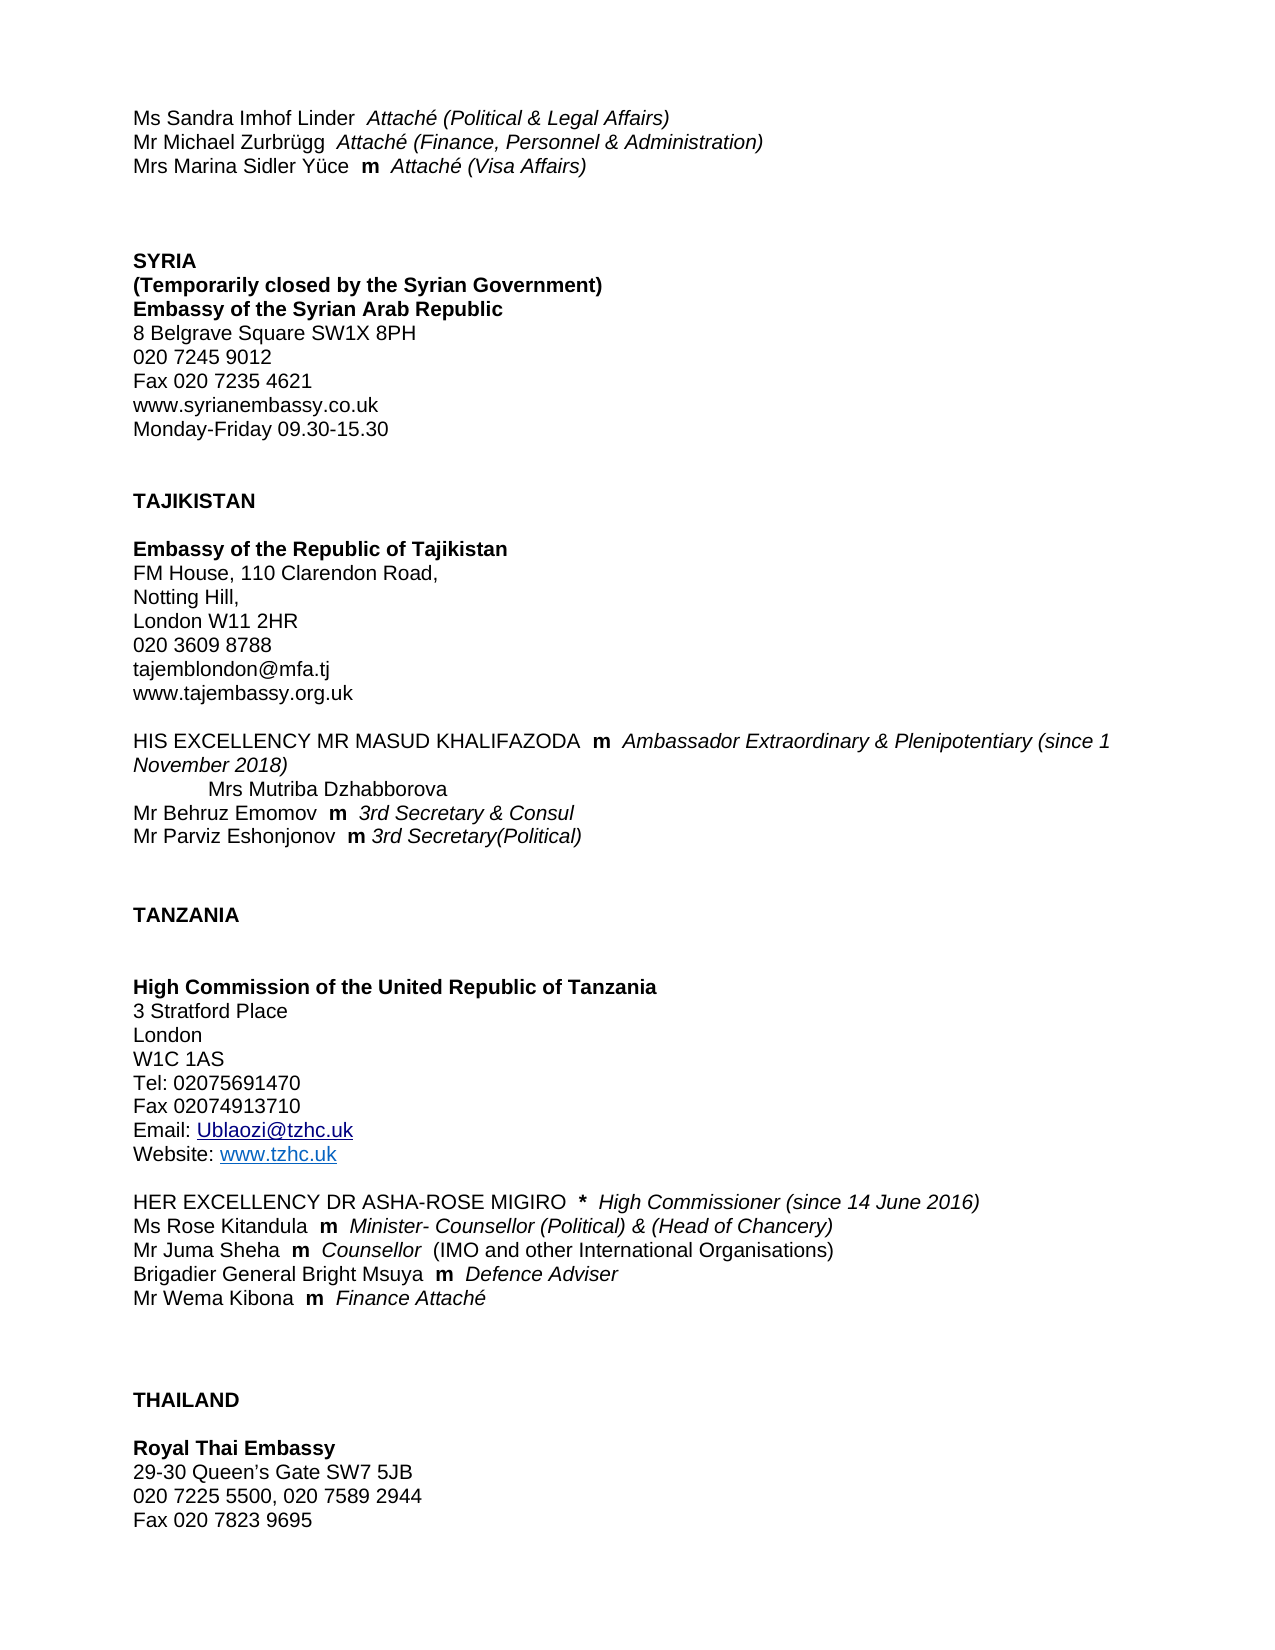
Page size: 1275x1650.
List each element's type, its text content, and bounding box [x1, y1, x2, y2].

text London W11 2HR [133, 609, 1181, 633]
text TAJIKISTAN [133, 489, 1181, 513]
text Brigadier General Bright Msuya m Defence Adviser [133, 1262, 1181, 1286]
text Mr Michael Zurbrügg Attaché (Finance, Personnel & Administration) [133, 129, 1181, 153]
text HER EXCELLENCY DR ASHA-ROSE MIGIRO * High Commissioner (since 14 June 2016) [133, 1190, 1181, 1214]
text www.syrianembassy.co.uk [133, 393, 1181, 417]
text Email: Ublaozi@tzhc.uk [133, 1118, 1181, 1142]
text HIS EXCELLENCY MR MASUD KHALIFAZODA m Ambassador Extraordinary & Plenipotentiary (since 1 November 2018) [133, 728, 1181, 776]
text www.tajembassy.org.uk [133, 681, 1181, 704]
text London [133, 1022, 1181, 1046]
subtitle TANZANIA [133, 903, 1181, 927]
text Ms Rose Kitandula m Minister- Counsellor (Political) & (Head of Chancery) [133, 1214, 1181, 1238]
text FM House, 110 Clarendon Road, [133, 561, 1181, 585]
text THAILAND [133, 1388, 1181, 1412]
text 020 7225 5500, 020 7589 2944 [133, 1484, 1181, 1508]
text Mrs Mutriba Dzhabborova [133, 776, 1181, 800]
text Mr Juma Sheha m Counsellor (IMO and other International Organisations) [133, 1238, 1181, 1262]
text 020 3609 8788 [133, 633, 1181, 657]
text High Commission of the United Republic of Tanzania [133, 974, 1181, 998]
text Monday-Friday 09.30-15.30 [133, 417, 1181, 441]
text Mrs Marina Sidler Yüce m Attaché (Visa Affairs) [133, 153, 1181, 177]
text 29-30 Queen’s Gate SW7 5JB [133, 1460, 1181, 1484]
subtitle SYRIA [133, 249, 1181, 273]
text Fax 02074913710 [133, 1094, 1181, 1118]
text Mr Behruz Emomov m 3rd Secretary & Consul [133, 800, 1181, 824]
text Ms Sandra Imhof Linder Attaché (Political & Legal Affairs) [133, 106, 1181, 129]
subtitle Royal Thai Embassy [133, 1436, 1181, 1460]
text Fax 020 7235 4621 [133, 369, 1181, 393]
text 020 7245 9012 [133, 345, 1181, 369]
text (Temporarily closed by the Syrian Government) [133, 273, 1181, 297]
text Website: www.tzhc.uk [133, 1142, 1181, 1166]
text Mr Wema Kibona m Finance Attaché [133, 1286, 1181, 1310]
text Tel: 02075691470 [133, 1070, 1181, 1094]
text Embassy of the Syrian Arab Republic [133, 297, 1181, 321]
text 3 Stratford Place [133, 998, 1181, 1022]
text Mr Parviz Eshonjonov m 3rd Secretary(Political) [133, 824, 1181, 848]
text W1C 1AS [133, 1046, 1181, 1070]
text Notting Hill, [133, 585, 1181, 609]
text Fax 020 7823 9695 [133, 1508, 1181, 1532]
text tajemblondon@mfa.tj [133, 657, 1181, 681]
text Embassy of the Republic of Tajikistan [133, 537, 1181, 561]
text 8 Belgrave Square SW1X 8PH [133, 321, 1181, 345]
